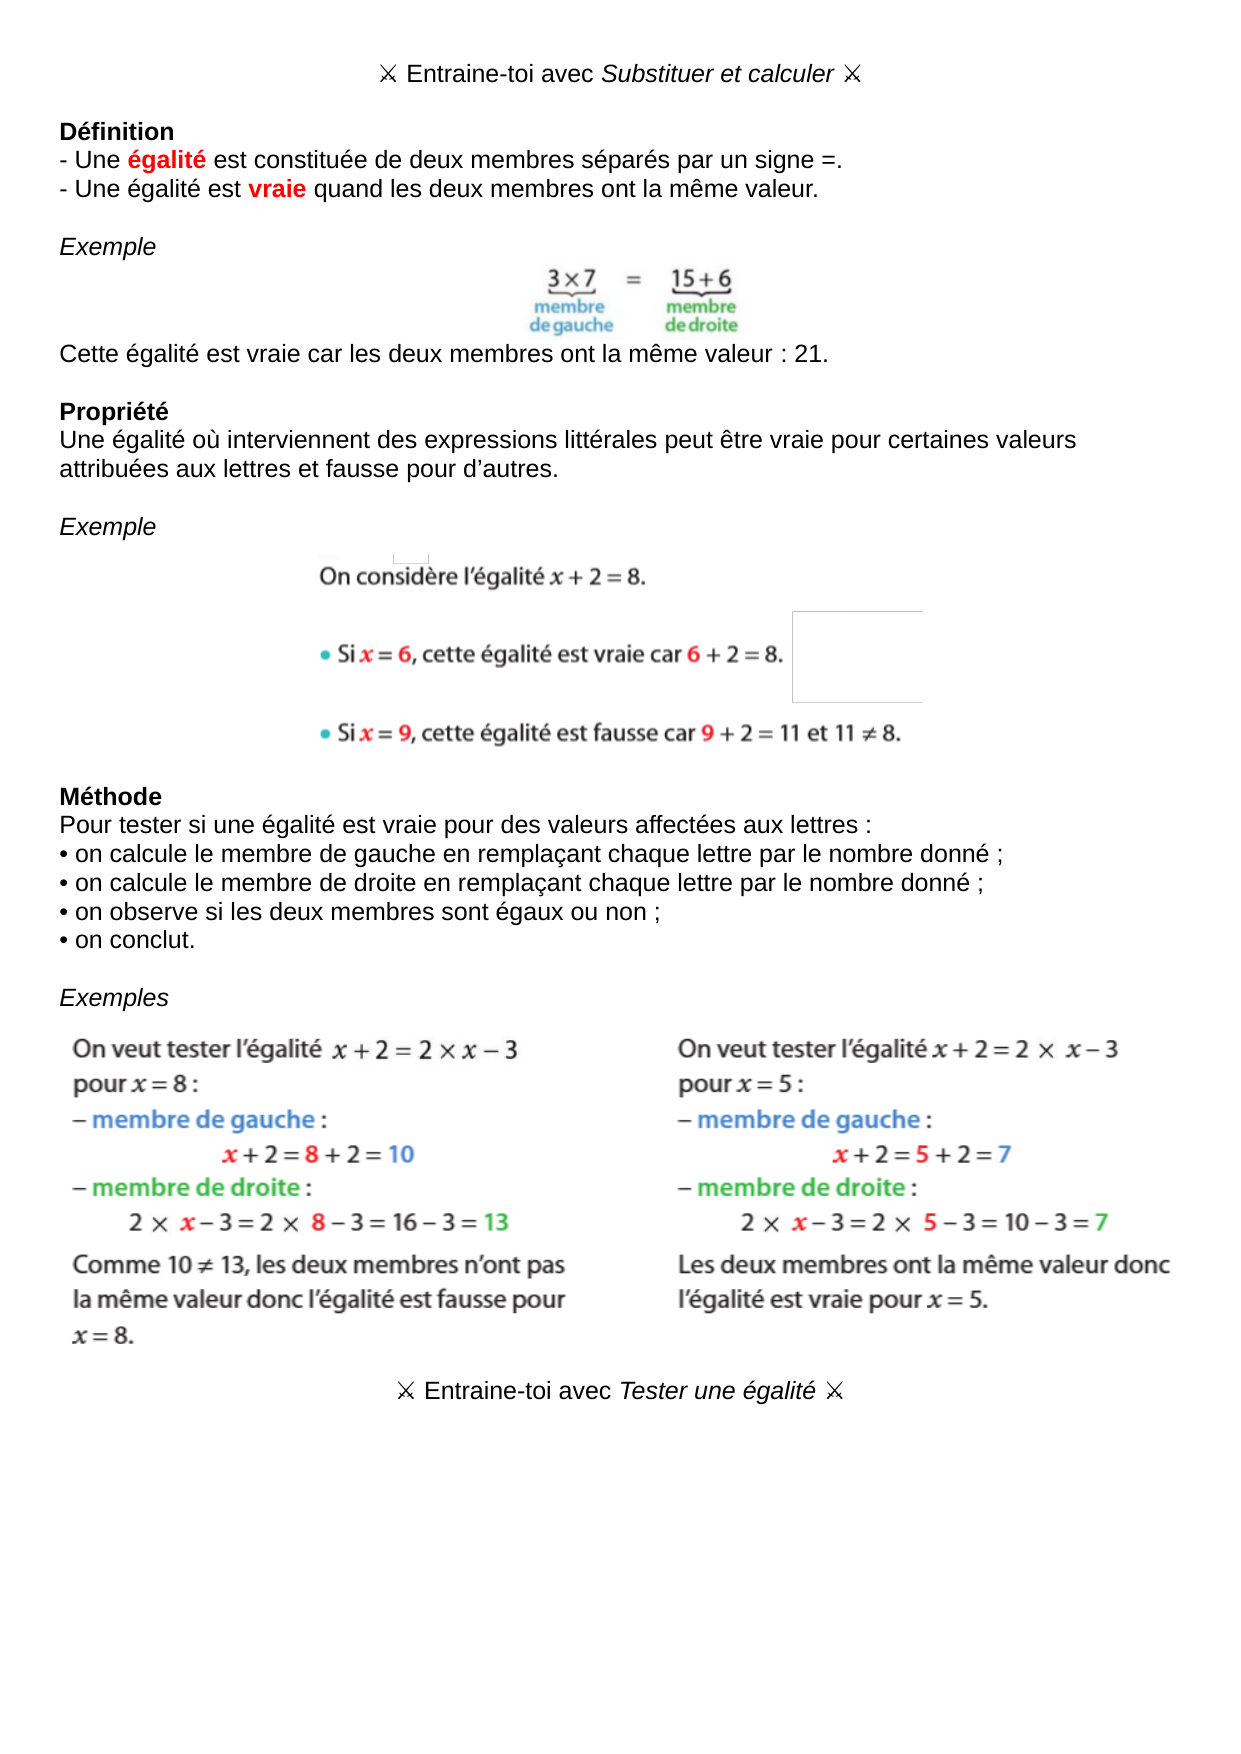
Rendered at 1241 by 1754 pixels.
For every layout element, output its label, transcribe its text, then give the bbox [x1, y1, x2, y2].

picture [317, 554, 923, 753]
text Cette égalité est vraie car les deux membres ont la même valeur : 21. [59, 340, 1181, 368]
text Exemple [59, 232, 1181, 260]
text Exemples [59, 983, 1181, 1012]
picture [59, 1031, 1182, 1348]
text Exemple [59, 512, 1181, 541]
text Méthode Pour tester si une égalité est vraie pour des valeurs affectées aux lettres : • on calcule le membre de gauche en remplaçant chaque lettre par le nombre donné ; • on calcule le membre de droite en remplaçant chaque lettre par le nombre donné ; • on observe si les deux membres sont égaux ou non ; • on conclut. [59, 782, 1181, 954]
text Propriété Une égalité où interviennent des expressions littérales peut être vraie pour certaines valeurs attribuées aux lettres et fausse pour d’autres. [59, 397, 1181, 483]
text Définition - Une égalité est constituée de deux membres séparés par un signe =. - Une égalité est vraie quand les deux membres ont la même valeur. [59, 117, 1181, 203]
picture [521, 261, 746, 340]
text ⚔️ Entraine-toi avec Substituer et calculer ⚔️ [59, 59, 1181, 88]
text ⚔️ Entraine-toi avec Tester une égalité ⚔️ [59, 1376, 1181, 1405]
